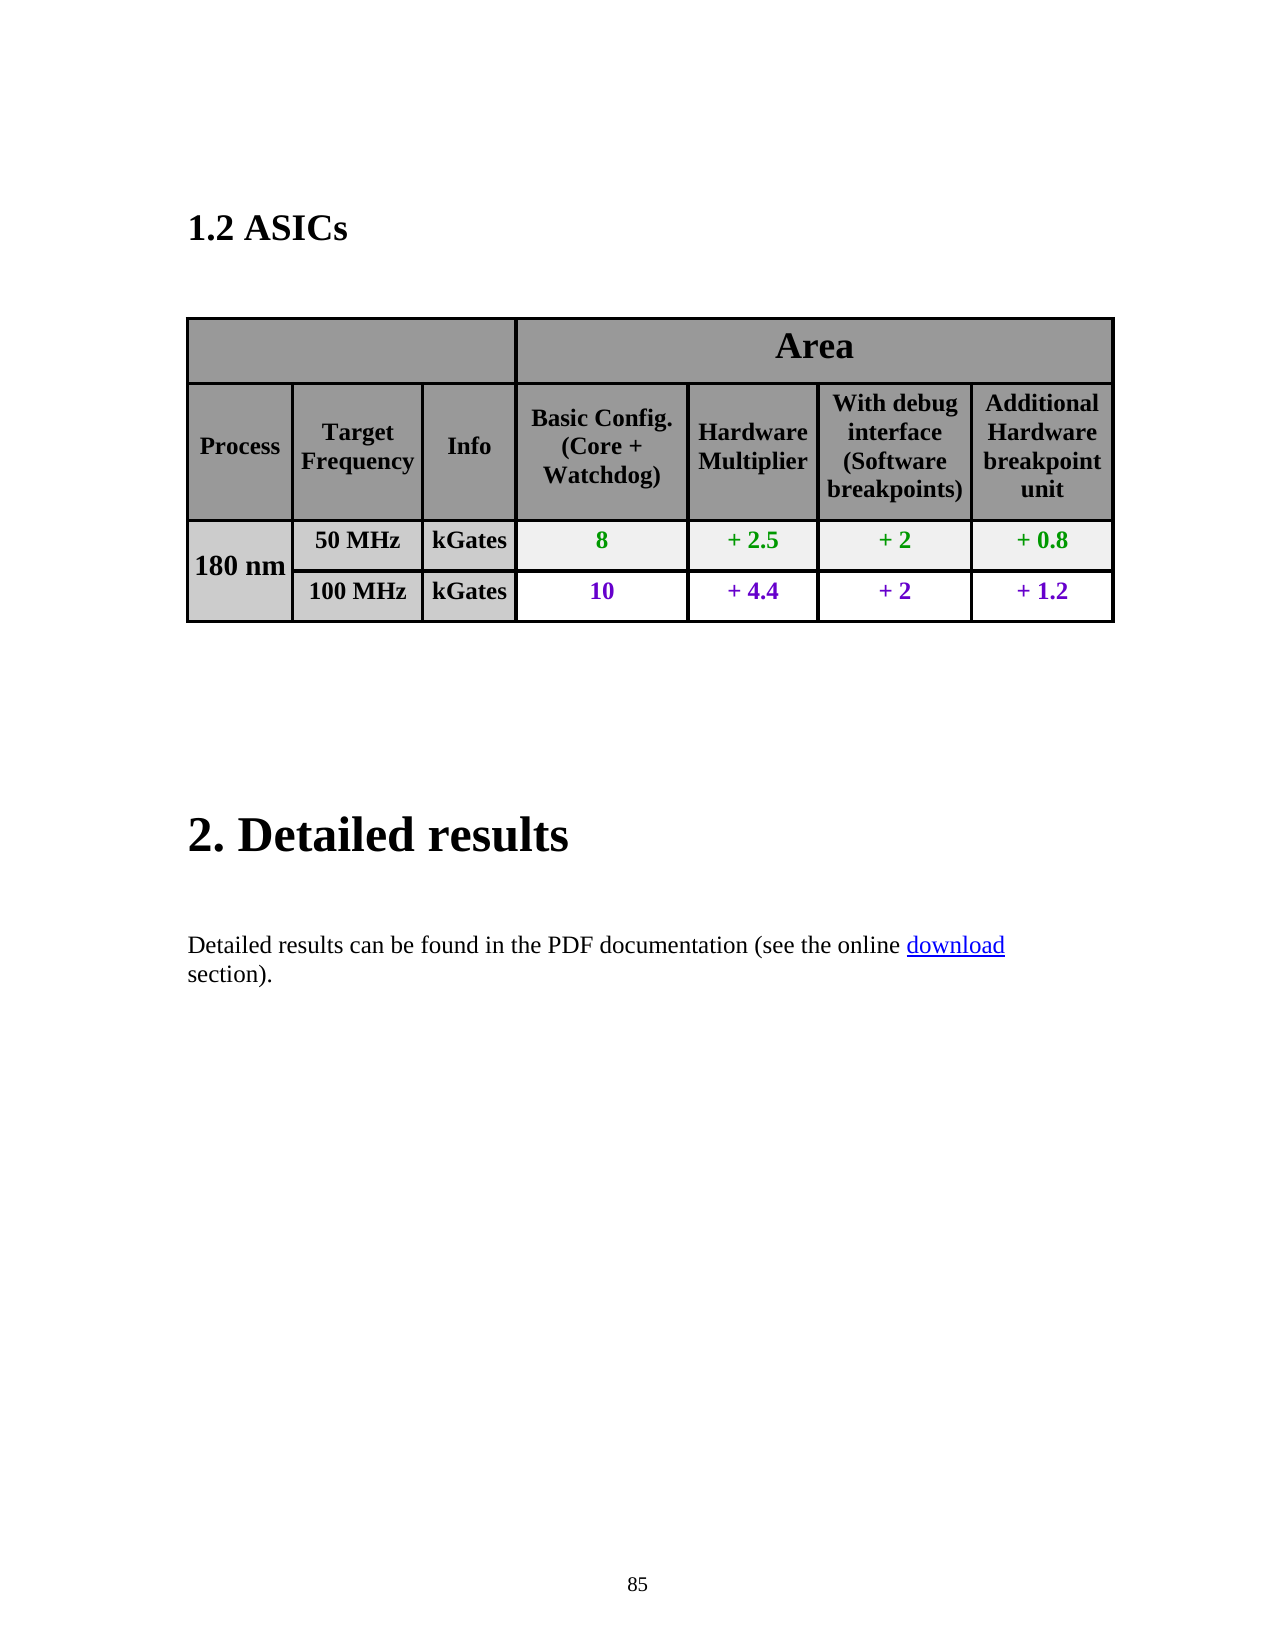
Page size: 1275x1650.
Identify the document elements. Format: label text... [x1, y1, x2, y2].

table_cell + 2.5 [690, 522, 816, 569]
table_cell Basic Config. (Core + Watchdog) [518, 385, 686, 519]
table_cell With debug interface (Software breakpoints) [820, 385, 970, 519]
table_cell Hardware Multiplier [690, 385, 816, 519]
table_cell Process [189, 385, 291, 519]
table_cell + 4.4 [690, 573, 816, 620]
text 1.2 ASICs [187, 206, 1088, 249]
table_cell 8 [518, 522, 686, 569]
table_cell + 2 [820, 573, 970, 620]
table_cell Target Frequency [294, 385, 421, 519]
table_header [189, 320, 514, 382]
table_cell kGates [424, 573, 514, 620]
table_header Area [518, 320, 1111, 382]
table_cell + 0.8 [973, 522, 1111, 569]
table_cell Additional Hardware breakpoint unit [973, 385, 1111, 519]
table_cell 100 MHz [294, 573, 421, 620]
table_cell 180 nm [189, 522, 291, 620]
text 2. Detailed results [187, 804, 1088, 862]
text Detailed results can be found in the PDF documentation (see the online download section). [187, 930, 1088, 988]
table_cell 50 MHz [294, 522, 421, 569]
table_cell Info [424, 385, 514, 519]
table_cell + 2 [820, 522, 970, 569]
table_cell 10 [518, 573, 686, 620]
table_cell + 1.2 [973, 573, 1111, 620]
table_cell kGates [424, 522, 514, 569]
